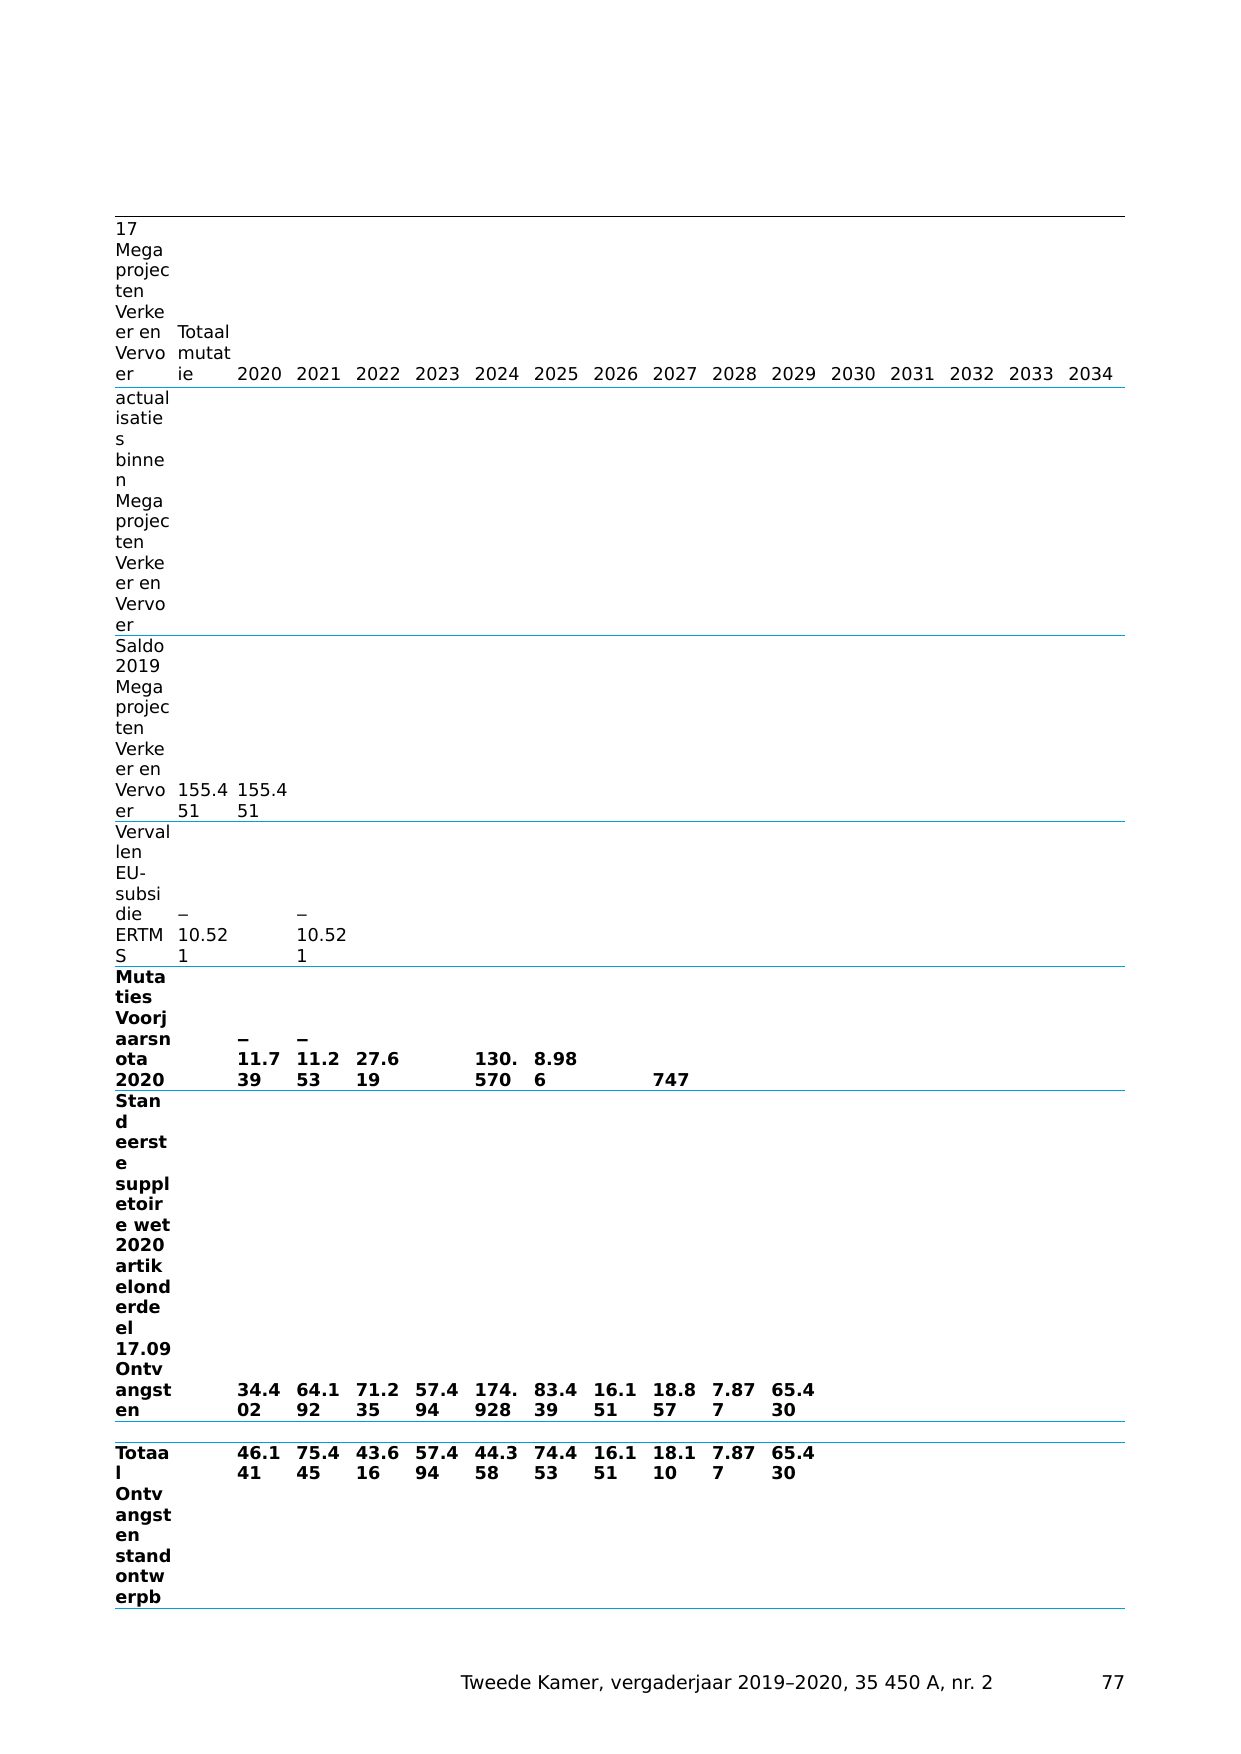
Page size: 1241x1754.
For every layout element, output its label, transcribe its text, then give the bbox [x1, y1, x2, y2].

table_cell 46.141 [234, 1443, 293, 1608]
table_cell [353, 388, 412, 635]
table_cell 2027 [650, 217, 709, 387]
table_cell 7.877 [709, 1091, 768, 1421]
table_header Artikel 17 Megaprojecten verkeer en vervoer [115, 191, 1125, 216]
table_cell [650, 636, 709, 821]
table_cell [175, 1091, 234, 1421]
table_cell 2024 [471, 217, 531, 387]
table_cell 18.857 [650, 1091, 709, 1421]
table_cell 65.430 [768, 1443, 828, 1608]
table_cell [828, 1443, 887, 1608]
table_cell [412, 388, 471, 635]
table_cell [353, 822, 412, 966]
table_cell 27.619 [353, 967, 412, 1090]
table_cell [412, 967, 471, 1090]
table_cell [946, 1443, 1006, 1608]
table_cell [1006, 388, 1065, 635]
table_cell Totaal mutatie [175, 217, 234, 387]
table_cell [293, 636, 353, 821]
table_cell 2023 [412, 217, 471, 387]
table_cell [1006, 822, 1065, 966]
table_cell [828, 822, 887, 966]
table_cell [1006, 1091, 1065, 1421]
table_cell [531, 1422, 590, 1442]
table_cell 747 [650, 967, 709, 1090]
table_cell 2021 [293, 217, 353, 387]
table_cell [175, 388, 234, 635]
table_cell 18.110 [650, 1443, 709, 1608]
table_cell 2022 [353, 217, 412, 387]
table_cell 71.235 [353, 1091, 412, 1421]
table_cell [353, 636, 412, 821]
table_cell [828, 388, 887, 635]
table_cell 155.451 [175, 636, 234, 821]
table_cell [1065, 636, 1125, 821]
table_cell [1065, 1443, 1125, 1608]
table_cell [590, 1422, 649, 1442]
table_cell 2033 [1006, 217, 1065, 387]
table_cell [590, 636, 649, 821]
table_cell [175, 1422, 234, 1442]
table_cell 65.430 [768, 1091, 828, 1421]
table_cell ‒ 10.521 [175, 822, 234, 966]
table_cell [115, 1422, 174, 1442]
table_cell [709, 388, 768, 635]
table_cell 155.451 [234, 636, 293, 821]
table_cell actualisaties binnen Megaprojecten Verkeer en Vervoer [115, 388, 174, 635]
table_cell [887, 636, 946, 821]
table_cell [650, 1422, 709, 1442]
table_cell [1065, 1091, 1125, 1421]
table_cell [887, 1091, 946, 1421]
table_cell [590, 822, 649, 966]
table_cell 57.494 [412, 1091, 471, 1421]
table_cell 83.439 [531, 1091, 590, 1421]
table_cell 7.877 [709, 1443, 768, 1608]
table_cell 2032 [946, 217, 1006, 387]
table_cell 74.453 [531, 1443, 590, 1608]
table_cell [768, 388, 828, 635]
table_cell [887, 1422, 946, 1442]
table_cell [828, 636, 887, 821]
table_cell ‒ 11.739 [234, 967, 293, 1090]
table_cell [709, 636, 768, 821]
table_cell [946, 636, 1006, 821]
table_cell 64.192 [293, 1091, 353, 1421]
table_cell 34.402 [234, 1091, 293, 1421]
table_cell [412, 1422, 471, 1442]
table_cell Vervallen EU-subsidie ERTMS [115, 822, 174, 966]
table_cell 2029 [768, 217, 828, 387]
table_cell [471, 636, 531, 821]
table_cell ‒ 10.521 [293, 822, 353, 966]
table_cell [590, 388, 649, 635]
table_cell Mutaties Voorjaarsnota 2020 [115, 967, 174, 1090]
table_cell 75.445 [293, 1443, 353, 1608]
table_cell [471, 822, 531, 966]
table_cell [471, 1422, 531, 1442]
table_cell [946, 1091, 1006, 1421]
table_cell [768, 967, 828, 1090]
table_cell [1065, 967, 1125, 1090]
table_cell [234, 388, 293, 635]
table_cell Totaal Ontvangsten stand ontwerpb [115, 1443, 174, 1608]
table_cell 2030 [828, 217, 887, 387]
table_cell 44.358 [471, 1443, 531, 1608]
table_cell 8.986 [531, 967, 590, 1090]
table_cell [1065, 388, 1125, 635]
table_cell [293, 388, 353, 635]
table_cell [887, 388, 946, 635]
table_cell [1006, 1422, 1065, 1442]
table_cell [175, 1443, 234, 1608]
table_cell [412, 636, 471, 821]
table_cell [531, 636, 590, 821]
table_cell [293, 1422, 353, 1442]
table_cell [353, 1422, 412, 1442]
table_cell [590, 967, 649, 1090]
table_cell 174.928 [471, 1091, 531, 1421]
table_cell [946, 1422, 1006, 1442]
table_cell [1006, 1443, 1065, 1608]
table_cell 16.151 [590, 1443, 649, 1608]
table_cell 130.570 [471, 967, 531, 1090]
table_cell [887, 822, 946, 966]
table_cell [1065, 1422, 1125, 1442]
table_cell [768, 822, 828, 966]
table_cell [650, 822, 709, 966]
table_cell [709, 1422, 768, 1442]
table_cell 2026 [590, 217, 649, 387]
table_cell [709, 967, 768, 1090]
table_cell 17 Megaprojecten Verkeer en Vervoer [115, 217, 174, 387]
table_cell [1065, 822, 1125, 966]
table_cell 57.494 [412, 1443, 471, 1608]
table_cell [650, 388, 709, 635]
table_cell 16.151 [590, 1091, 649, 1421]
table_cell [412, 822, 471, 966]
table_cell 2034 [1065, 217, 1125, 387]
table_cell [531, 822, 590, 966]
table_cell [768, 636, 828, 821]
table_cell Saldo 2019 Megaprojecten Verkeer en Vervoer [115, 636, 174, 821]
table_cell [1006, 636, 1065, 821]
table_cell [887, 967, 946, 1090]
table_cell [471, 388, 531, 635]
table_cell [828, 1422, 887, 1442]
table_cell [768, 1422, 828, 1442]
table_cell [175, 967, 234, 1090]
table_cell [887, 1443, 946, 1608]
table_cell [1006, 967, 1065, 1090]
table_cell [946, 967, 1006, 1090]
table_cell [709, 822, 768, 966]
table_cell [828, 967, 887, 1090]
table_cell [531, 388, 590, 635]
table_cell [234, 1422, 293, 1442]
table_cell [828, 1091, 887, 1421]
table_cell Stand eerste suppletoire wet 2020 artikelonderdeel 17.09 Ontvangsten [115, 1091, 174, 1421]
table_cell 2025 [531, 217, 590, 387]
table_cell 2031 [887, 217, 946, 387]
table_cell 43.616 [353, 1443, 412, 1608]
table_cell [946, 388, 1006, 635]
table_cell 2020 [234, 217, 293, 387]
table_cell [946, 822, 1006, 966]
table_cell [234, 822, 293, 966]
table_cell 2028 [709, 217, 768, 387]
table_cell ‒ 11.253 [293, 967, 353, 1090]
